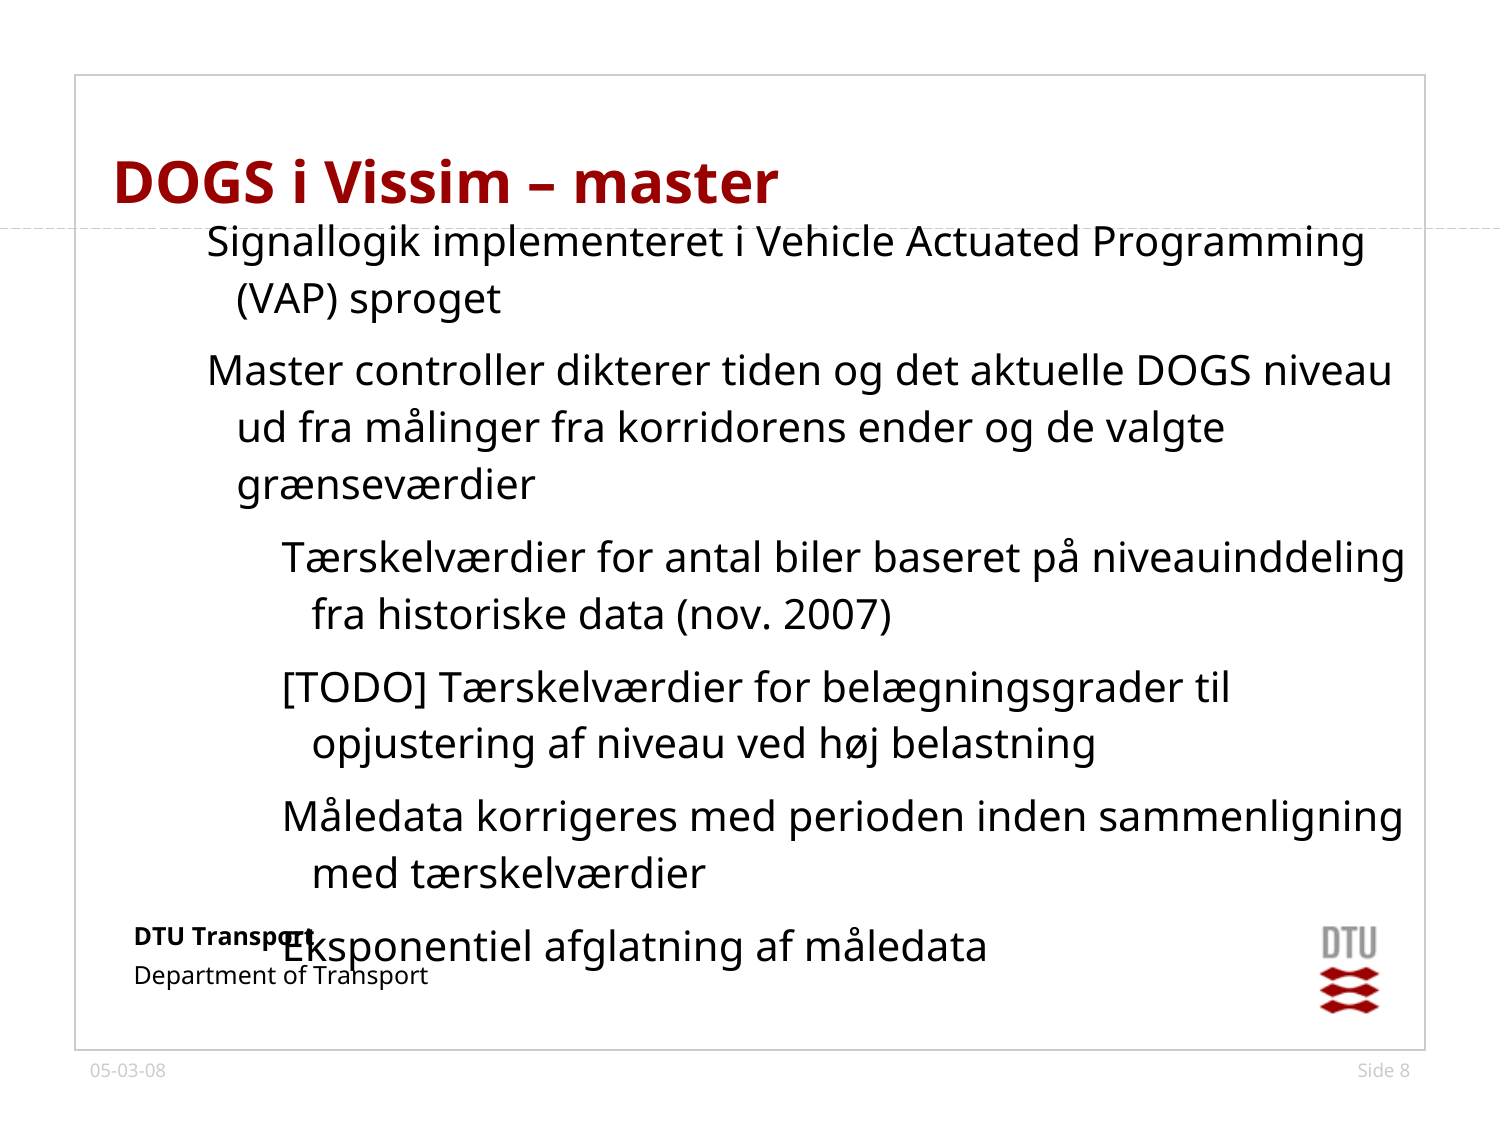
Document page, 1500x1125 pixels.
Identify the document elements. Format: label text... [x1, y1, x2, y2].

picture [1297, 961, 1418, 1034]
subtitle Signallogik implementeret i Vehicle Actuated Programming (VAP) sproget Master controller dikterer tiden og det aktuelle DOGS niveau ud fra målinger fra korridorens ender og de valgte grænseværdier Tærskelværdier for antal biler baseret på niveauinddeling fra historiske data (nov. 2007) [TODO] Tærskelværdier for belægningsgrader til opjustering af niveau ved høj belastning Måledata korrigeres med perioden inden sammenligning med tærskelværdier Eksponentiel afglatning af måledata [206, 224, 1418, 961]
title DOGS i Vissim – master [112, 132, 1401, 231]
